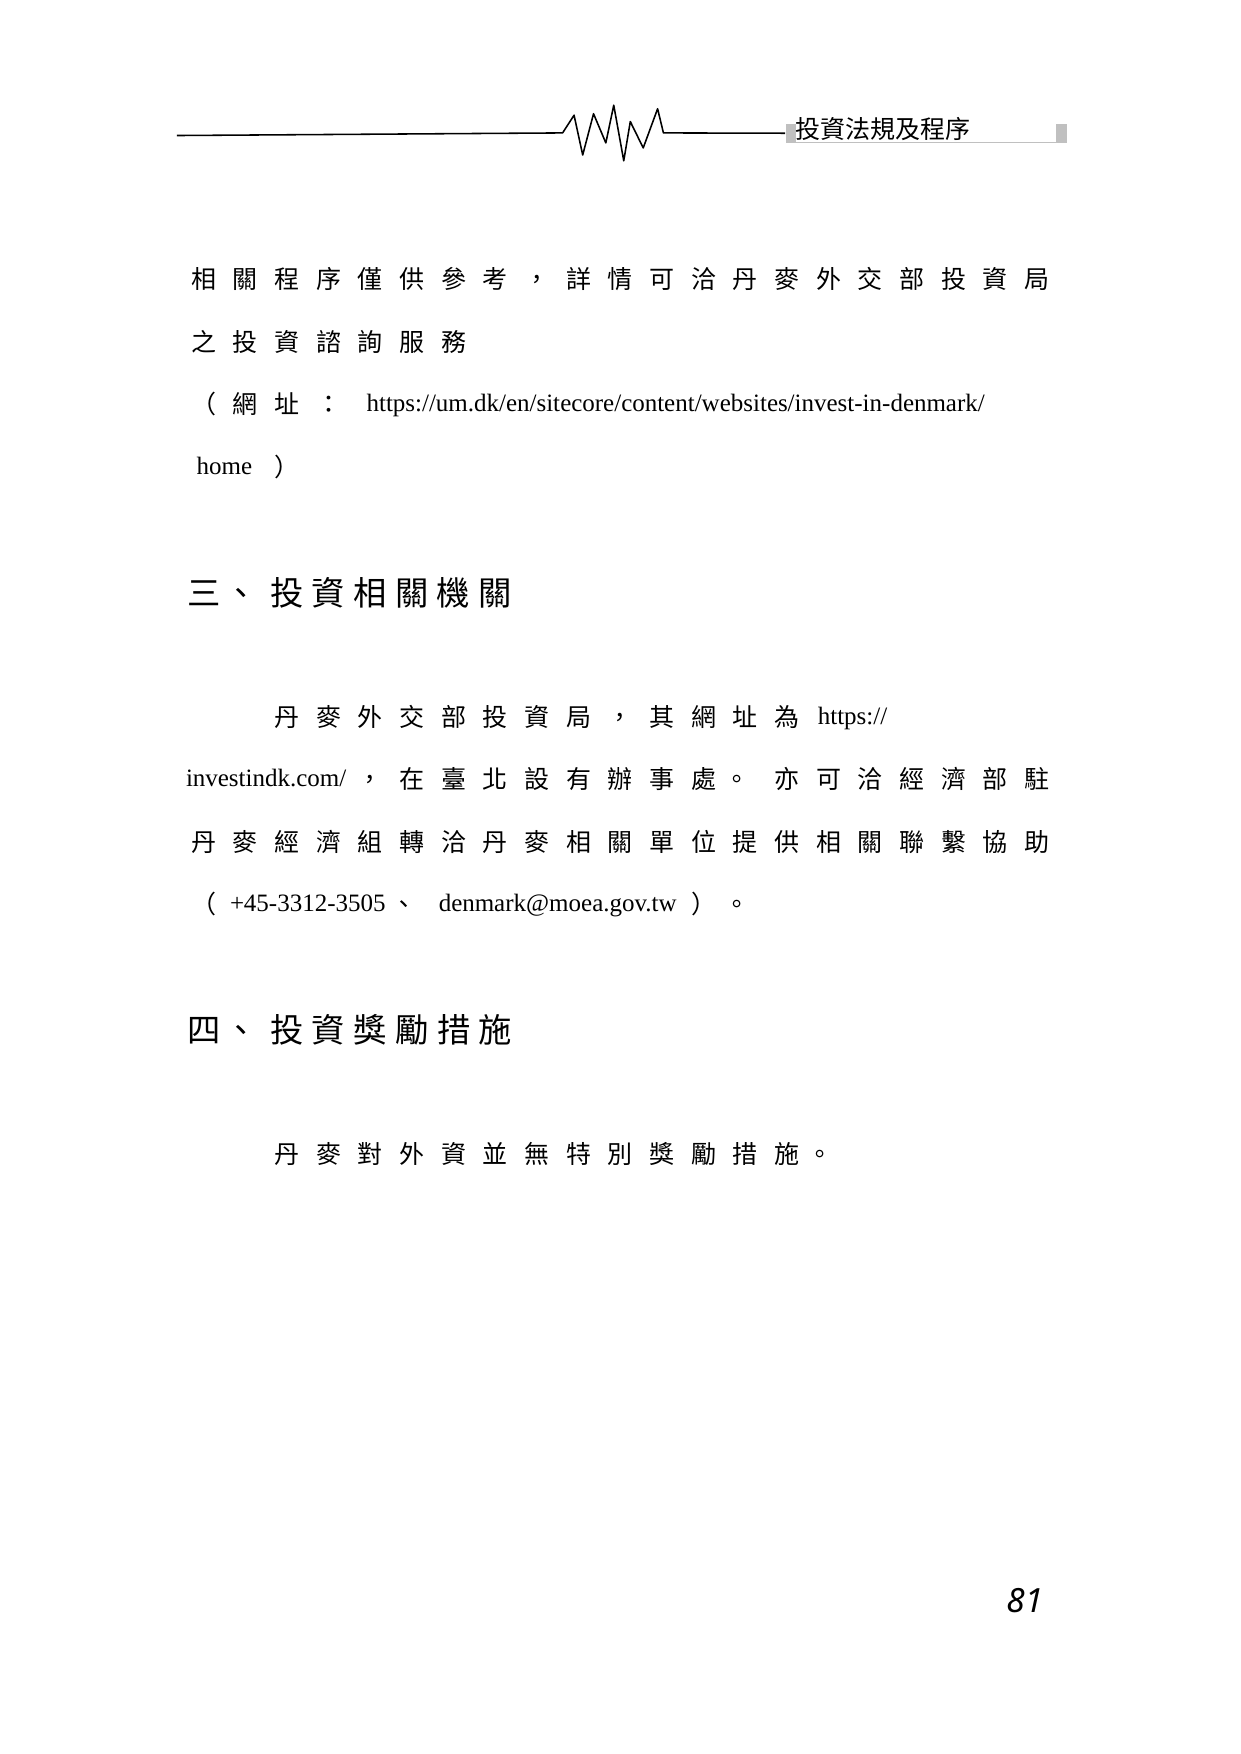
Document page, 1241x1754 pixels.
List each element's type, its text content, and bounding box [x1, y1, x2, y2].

text 相關程序僅供參考，詳情可洽丹麥外交部投資局之投資諮詢服務 [183, 236, 1058, 361]
text 四、投資獎勵措施 [183, 986, 1058, 1049]
text 丹麥外交部投資局，其網址為https://investindk.com/，在臺北設有辦事處。亦可洽經濟部駐丹麥經濟組轉洽丹麥相關單位提供相關聯繫協助（+45-3312-3505、denmark@moea.gov.tw）。 [183, 674, 1058, 924]
text 三、投資相關機關 [183, 549, 1058, 611]
text 丹麥對外資並無特別獎勵措施。 [183, 1111, 1058, 1174]
text （網址：https://um.dk/en/sitecore/content/websites/invest-in-denmark/home） [183, 361, 1058, 486]
